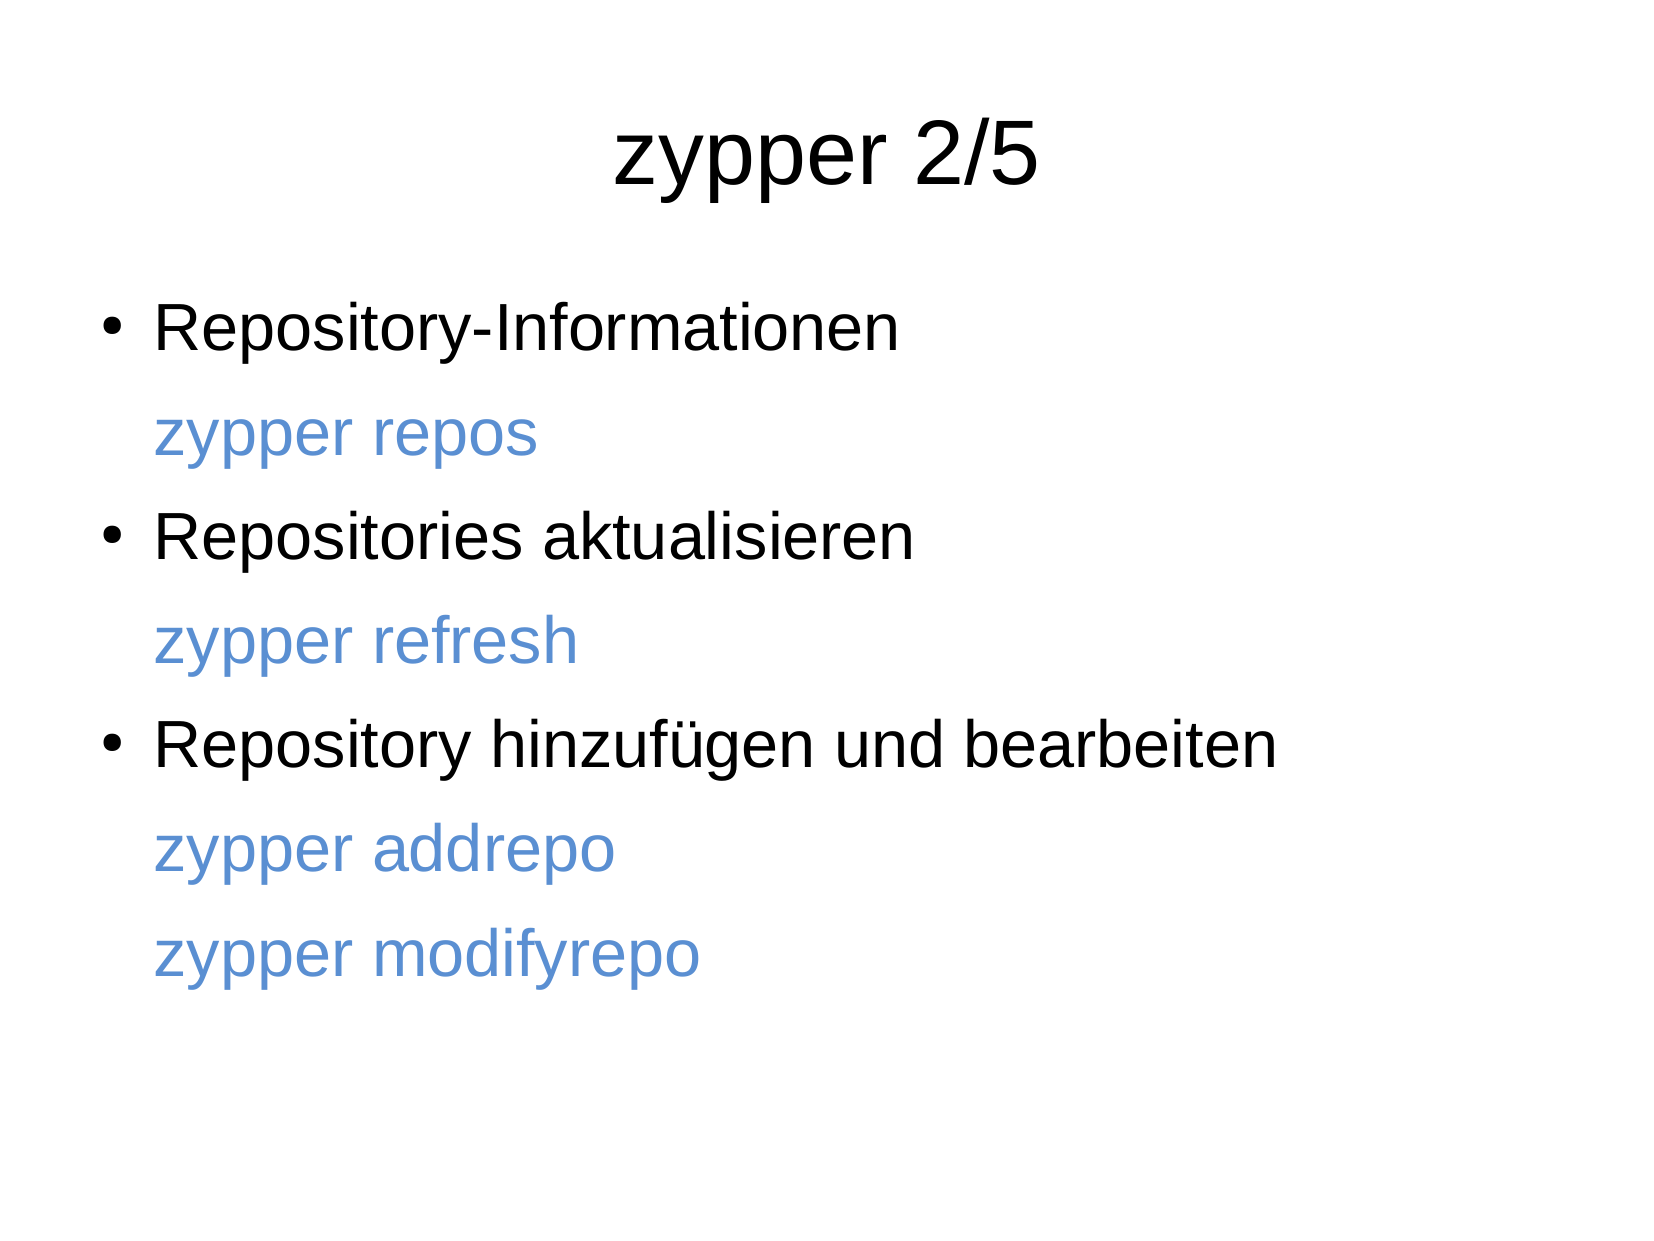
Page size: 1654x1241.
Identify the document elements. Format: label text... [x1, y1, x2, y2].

list Repository-Informationen zypper repos Repositories aktualisieren zypper refresh Repository hinzufügen und bearbeiten zypper addrepo zypper modifyrepo [82, 290, 1571, 1010]
title zypper 2/5 [82, 49, 1571, 257]
